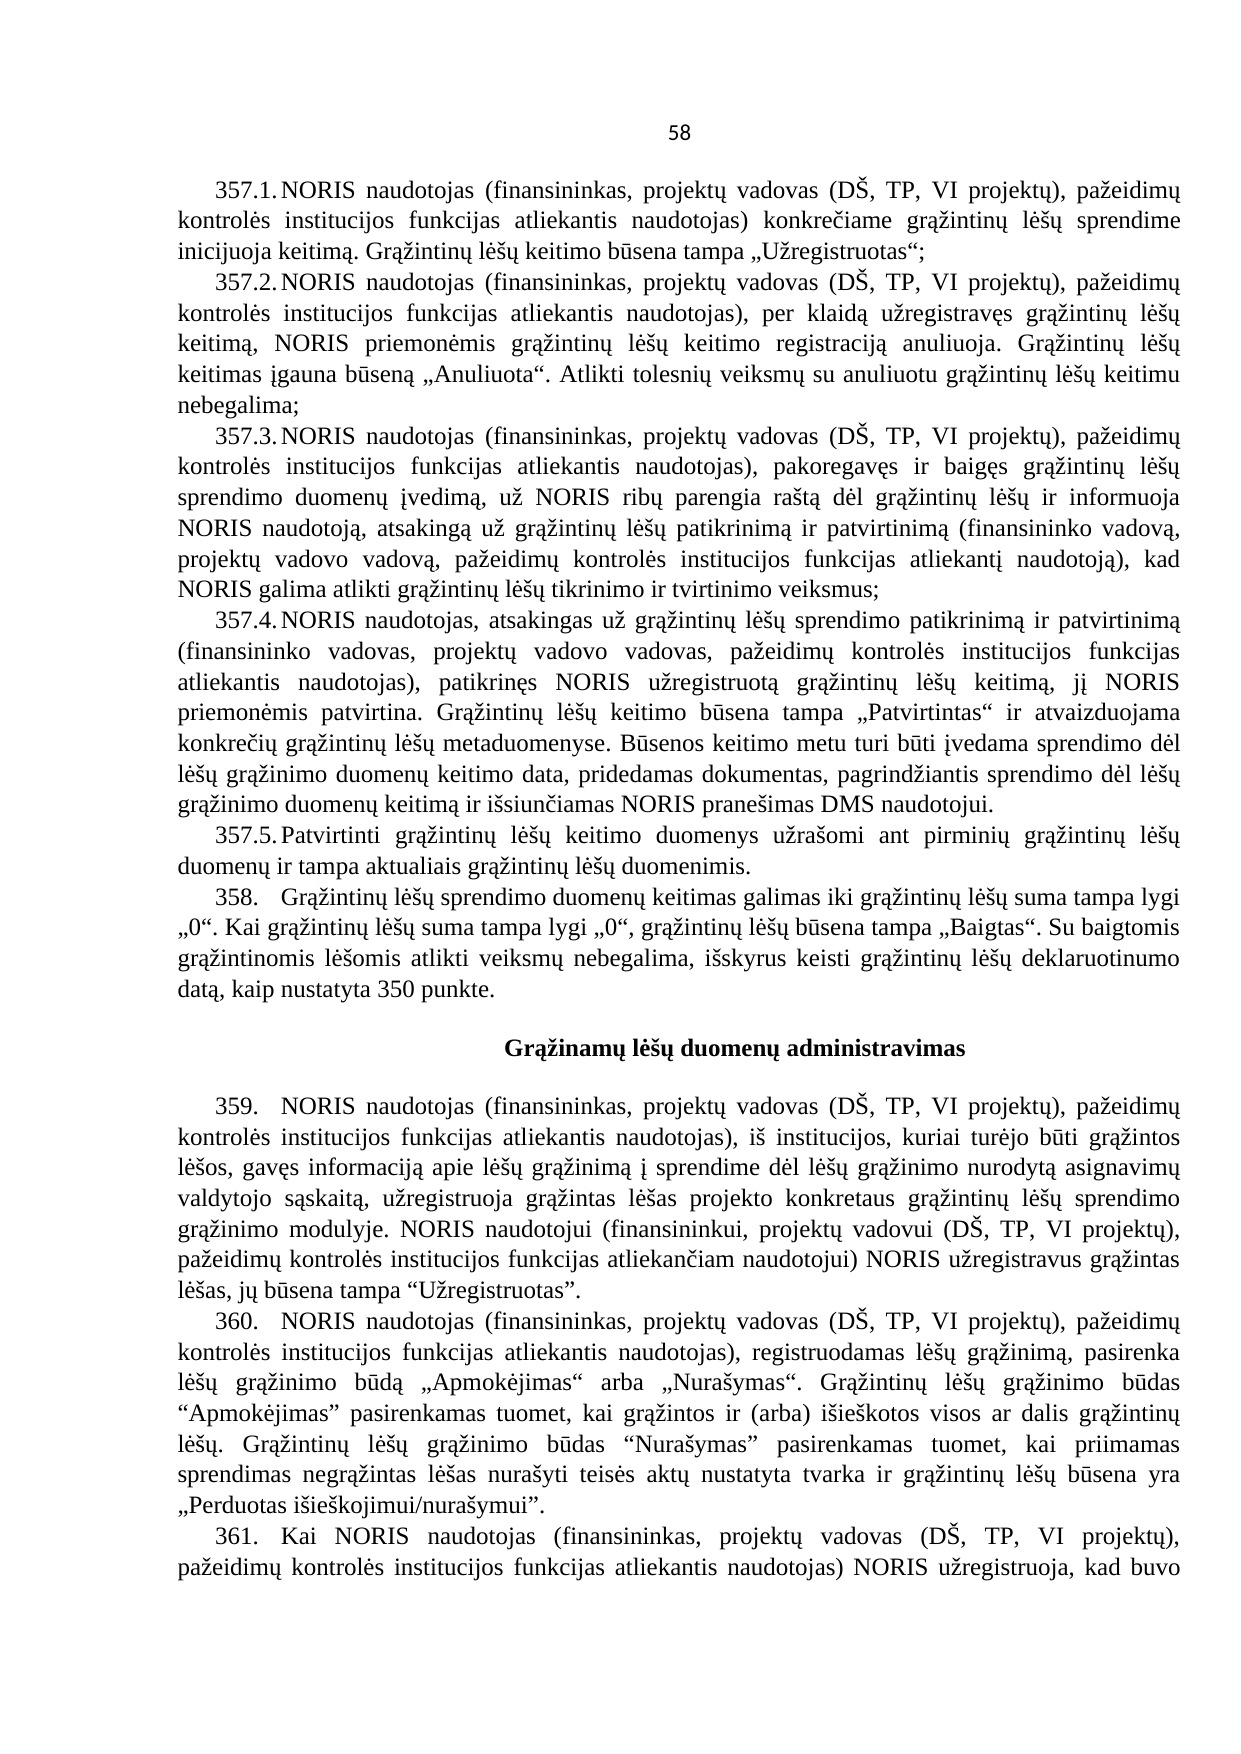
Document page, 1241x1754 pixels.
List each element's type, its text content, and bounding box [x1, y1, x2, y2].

text 357.2. NORIS naudotojas (finansininkas, projektų vadovas (DŠ, TP, VI projektų), pažeidimų kontrolės institucijos funkcijas atliekantis naudotojas), per klaidą užregistravęs grąžintinų lėšų keitimą, NORIS priemonėmis grąžintinų lėšų keitimo registraciją anuliuoja. Grąžintinų lėšų keitimas įgauna būseną „Anuliuota“. Atlikti tolesnių veiksmų su anuliuotu grąžintinų lėšų keitimu nebegalima; [177, 267, 1181, 419]
text 359. NORIS naudotojas (finansininkas, projektų vadovas (DŠ, TP, VI projektų), pažeidimų kontrolės institucijos funkcijas atliekantis naudotojas), iš institucijos, kuriai turėjo būti grąžintos lėšos, gavęs informaciją apie lėšų grąžinimą į sprendime dėl lėšų grąžinimo nurodytą asignavimų valdytojo sąskaitą, užregistruoja grąžintas lėšas projekto konkretaus grąžintinų lėšų sprendimo grąžinimo modulyje. NORIS naudotojui (finansininkui, projektų vadovui (DŠ, TP, VI projektų), pažeidimų kontrolės institucijos funkcijas atliekančiam naudotojui) NORIS užregistravus grąžintas lėšas, jų būsena tampa “Užregistruotas”. [177, 1091, 1181, 1304]
text 357.3. NORIS naudotojas (finansininkas, projektų vadovas (DŠ, TP, VI projektų), pažeidimų kontrolės institucijos funkcijas atliekantis naudotojas), pakoregavęs ir baigęs grąžintinų lėšų sprendimo duomenų įvedimą, už NORIS ribų parengia raštą dėl grąžintinų lėšų ir informuoja NORIS naudotoją, atsakingą už grąžintinų lėšų patikrinimą ir patvirtinimą (finansininko vadovą, projektų vadovo vadovą, pažeidimų kontrolės institucijos funkcijas atliekantį naudotoją), kad NORIS galima atlikti grąžintinų lėšų tikrinimo ir tvirtinimo veiksmus; [177, 421, 1181, 603]
text 357.4. NORIS naudotojas, atsakingas už grąžintinų lėšų sprendimo patikrinimą ir patvirtinimą (finansininko vadovas, projektų vadovo vadovas, pažeidimų kontrolės institucijos funkcijas atliekantis naudotojas), patikrinęs NORIS užregistruotą grąžintinų lėšų keitimą, jį NORIS priemonėmis patvirtina. Grąžintinų lėšų keitimo būsena tampa „Patvirtintas“ ir atvaizduojama konkrečių grąžintinų lėšų metaduomenyse. Būsenos keitimo metu turi būti įvedama sprendimo dėl lėšų grąžinimo duomenų keitimo data, pridedamas dokumentas, pagrindžiantis sprendimo dėl lėšų grąžinimo duomenų keitimą ir išsiunčiamas NORIS pranešimas DMS naudotojui. [177, 605, 1181, 818]
text 357.1. NORIS naudotojas (finansininkas, projektų vadovas (DŠ, TP, VI projektų), pažeidimų kontrolės institucijos funkcijas atliekantis naudotojas) konkrečiame grąžintinų lėšų sprendime inicijuoja keitimą. Grąžintinų lėšų keitimo būsena tampa „Užregistruotas“; [177, 175, 1181, 265]
text Grąžinamų lėšų duomenų administravimas [251, 1033, 1181, 1062]
text 357.5. Patvirtinti grąžintinų lėšų keitimo duomenys užrašomi ant pirminių grąžintinų lėšų duomenų ir tampa aktualiais grąžintinų lėšų duomenimis. [177, 820, 1181, 880]
text 361. Kai NORIS naudotojas (finansininkas, projektų vadovas (DŠ, TP, VI projektų), pažeidimų kontrolės institucijos funkcijas atliekantis naudotojas) NORIS užregistruoja, kad buvo [177, 1521, 1181, 1581]
text 358. Grąžintinų lėšų sprendimo duomenų keitimas galimas iki grąžintinų lėšų suma tampa lygi „0“. Kai grąžintinų lėšų suma tampa lygi „0“, grąžintinų lėšų būsena tampa „Baigtas“. Su baigtomis grąžintinomis lėšomis atlikti veiksmų nebegalima, išskyrus keisti grąžintinų lėšų deklaruotinumo datą, kaip nustatyta 350 punkte. [177, 882, 1181, 1003]
text 360. NORIS naudotojas (finansininkas, projektų vadovas (DŠ, TP, VI projektų), pažeidimų kontrolės institucijos funkcijas atliekantis naudotojas), registruodamas lėšų grąžinimą, pasirenka lėšų grąžinimo būdą „Apmokėjimas“ arba „Nurašymas“. Grąžintinų lėšų grąžinimo būdas “Apmokėjimas” pasirenkamas tuomet, kai grąžintos ir (arba) išieškotos visos ar dalis grąžintinų lėšų. Grąžintinų lėšų grąžinimo būdas “Nurašymas” pasirenkamas tuomet, kai priimamas sprendimas negrąžintas lėšas nurašyti teisės aktų nustatyta tvarka ir grąžintinų lėšų būsena yra „Perduotas išieškojimui/nurašymui”. [177, 1306, 1181, 1519]
